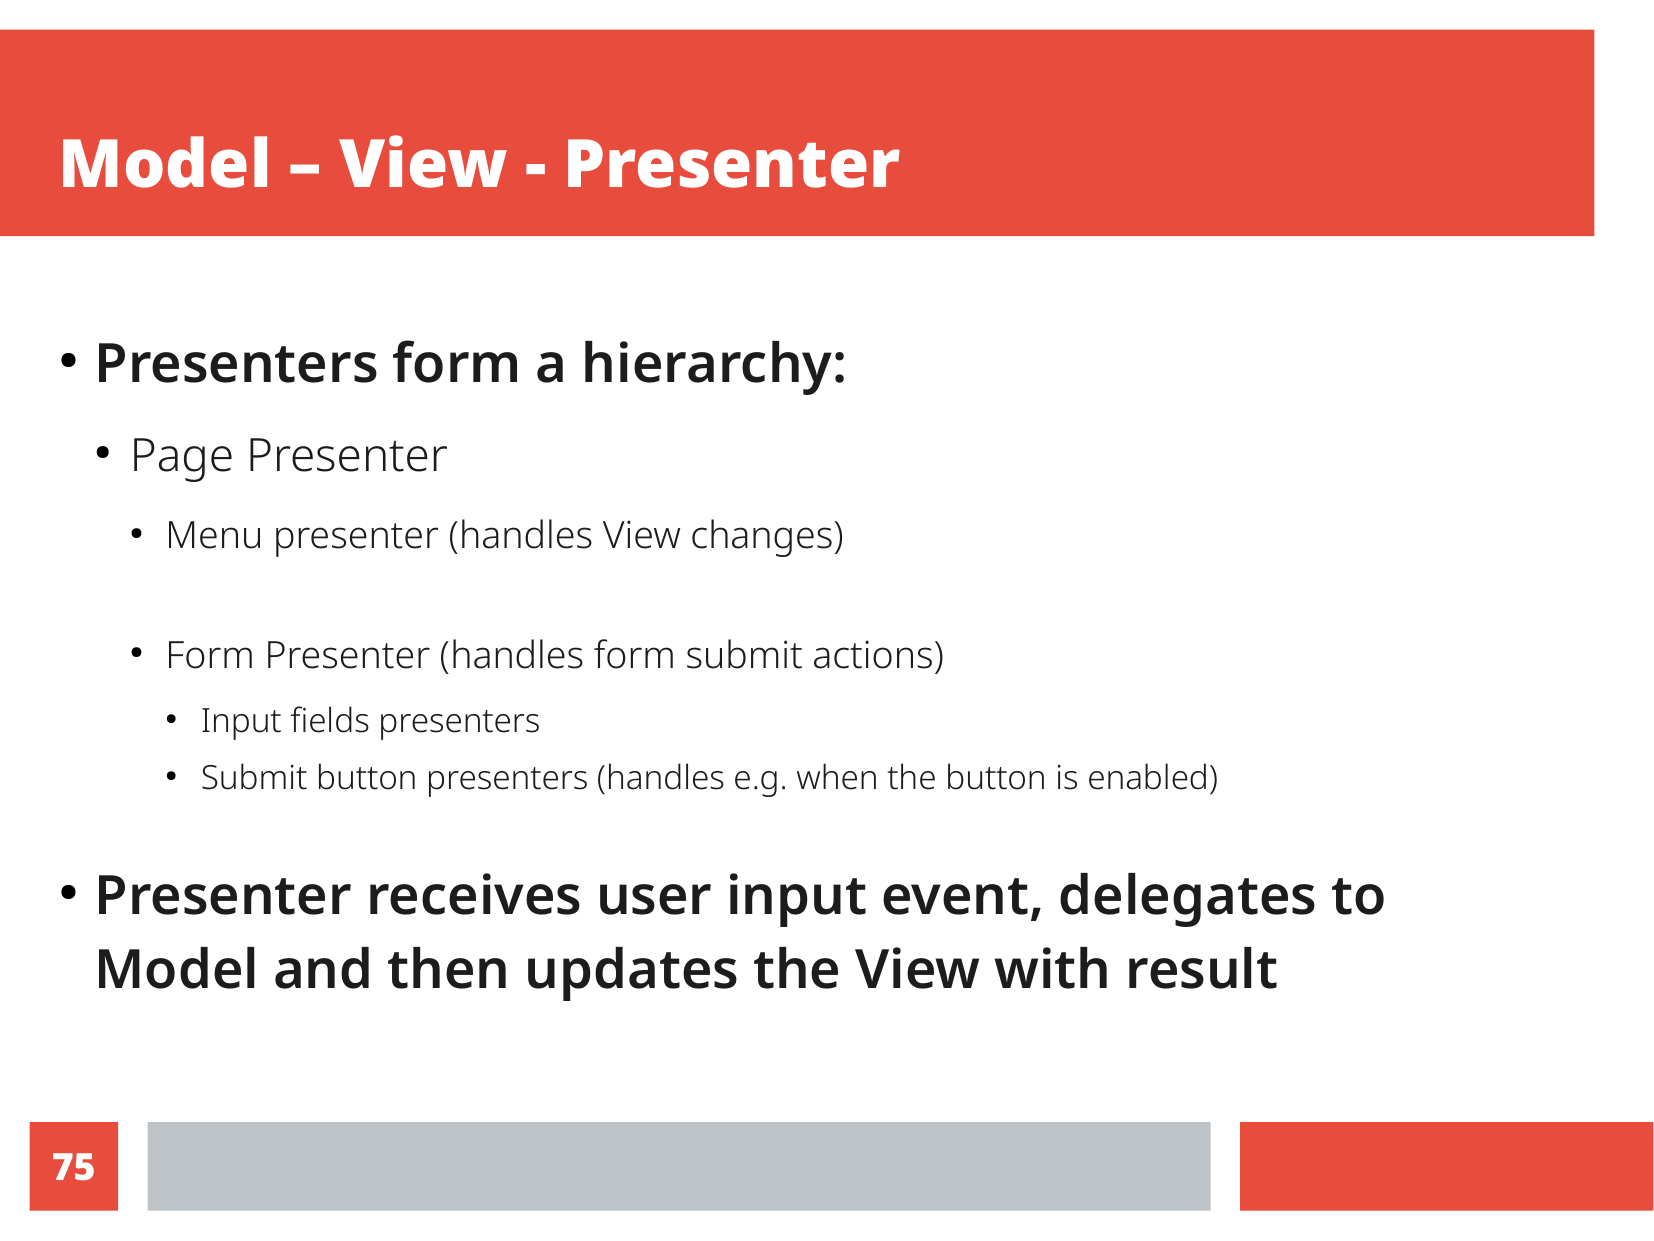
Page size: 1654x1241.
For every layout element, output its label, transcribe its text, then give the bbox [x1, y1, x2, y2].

list Presenters form a hierarchy: Page Presenter Menu presenter (handles View changes) Form Presenter (handles form submit actions) Input fields presenters Submit button presenters (handles e.g. when the button is enabled) Presenter receives user input event, delegates to Model and then updates the View with result [59, 324, 1565, 1093]
title Model – View - Presenter [59, 59, 1595, 207]
